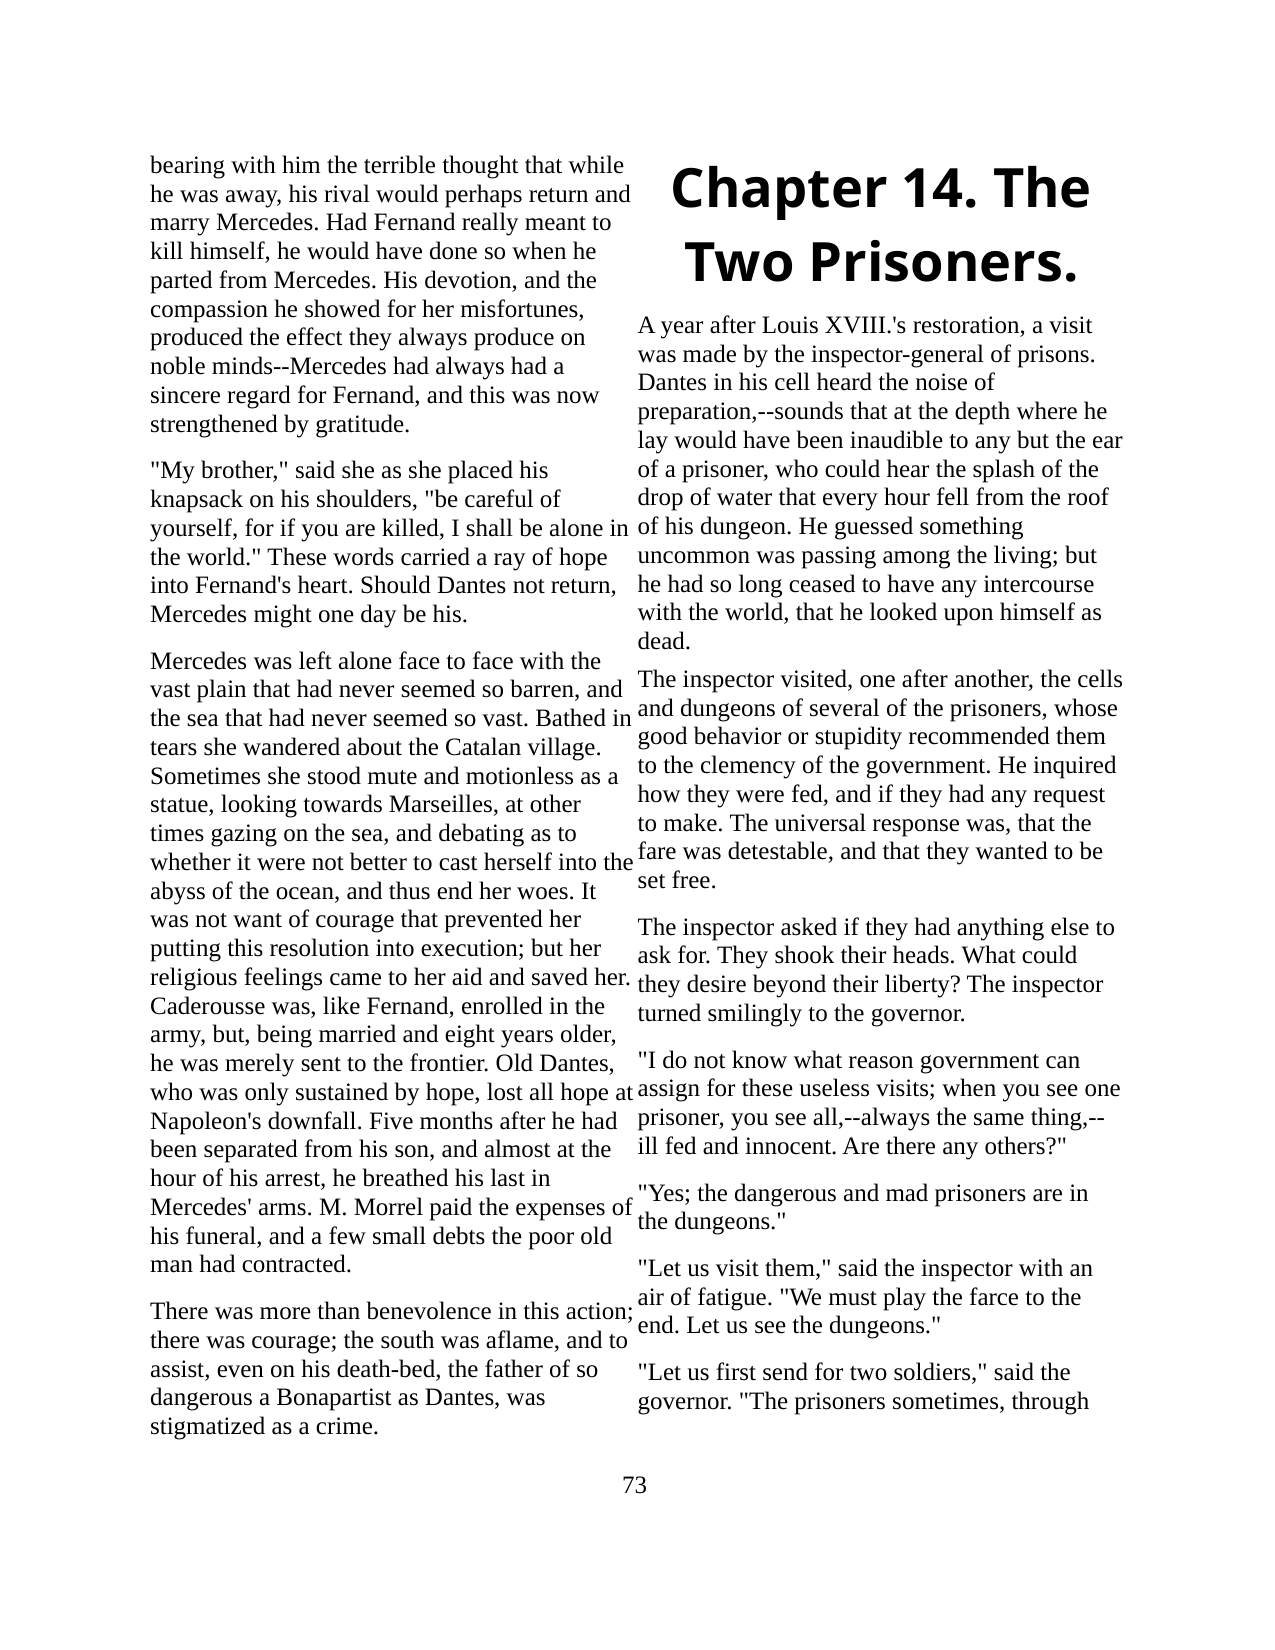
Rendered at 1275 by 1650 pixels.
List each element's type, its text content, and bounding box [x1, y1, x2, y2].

text There was more than benevolence in this action; there was courage; the south was aflame, and to assist, even on his death-bed, the father of so dangerous a Bonapartist as Dantes, was stigmatized as a crime. [150, 1296, 637, 1440]
text The inspector asked if they had anything else to ask for. They shook their heads. What could they desire beyond their liberty? The inspector turned smilingly to the governor. [637, 912, 1125, 1027]
text "I do not know what reason government can assign for these useless visits; when you see one prisoner, you see all,--always the same thing,--ill fed and innocent. Are there any others?" [637, 1045, 1125, 1160]
text "Let us visit them," said the inspector with an air of fatigue. "We must play the farce to the end. Let us see the dungeons." [637, 1253, 1125, 1339]
text "Let us first send for two soldiers," said the governor. "The prisoners sometimes, through [637, 1357, 1125, 1415]
text A year after Louis XVIII.'s restoration, a visit was made by the inspector-general of prisons. Dantes in his cell heard the noise of preparation,--sounds that at the depth where he lay would have been inaudible to any but the ear of a prisoner, who could hear the splash of the drop of water that every hour fell from the roof of his dungeon. He guessed something uncommon was passing among the living; but he had so long ceased to have any intercourse with the world, that he looked upon himself as dead. [637, 310, 1125, 655]
text "My brother," said she as she placed his knapsack on his shoulders, "be careful of yourself, for if you are killed, I shall be alone in the world." These words carried a ray of hope into Fernand's heart. Should Dantes not return, Mercedes might one day be his. [150, 455, 637, 628]
text Mercedes was left alone face to face with the vast plain that had never seemed so barren, and the sea that had never seemed so vast. Bathed in tears she wandered about the Catalan village. Sometimes she stood mute and motionless as a statue, looking towards Marseilles, at other times gazing on the sea, and debating as to whether it were not better to cast herself into the abyss of the ocean, and thus end her woes. It was not want of courage that prevented her putting this resolution into execution; but her religious feelings came to her aid and saved her. Caderousse was, like Fernand, enrolled in the army, but, being married and eight years older, he was merely sent to the frontier. Old Dantes, who was only sustained by hope, lost all hope at Napoleon's downfall. Five months after he had been separated from his son, and almost at the hour of his arrest, he breathed his last in Mercedes' arms. M. Morrel paid the expenses of his funeral, and a few small debts the poor old man had contracted. [150, 646, 637, 1278]
text The inspector visited, one after another, the cells and dungeons of several of the prisoners, whose good behavior or stupidity recommended them to the clemency of the government. He inquired how they were fed, and if they had any request to make. The universal response was, that the fare was detestable, and that they wanted to be set free. [637, 664, 1125, 894]
text "Yes; the dangerous and mad prisoners are in the dungeons." [637, 1178, 1125, 1235]
text bearing with him the terrible thought that while he was away, his rival would perhaps return and marry Mercedes. Had Fernand really meant to kill himself, he would have done so when he parted from Mercedes. His devotion, and the compassion he showed for her misfortunes, produced the effect they always produce on noble minds--Mercedes had always had a sincere regard for Fernand, and this was now strengthened by gratitude. [150, 150, 637, 437]
subtitle Chapter 14. The Two Prisoners. [637, 150, 1125, 297]
